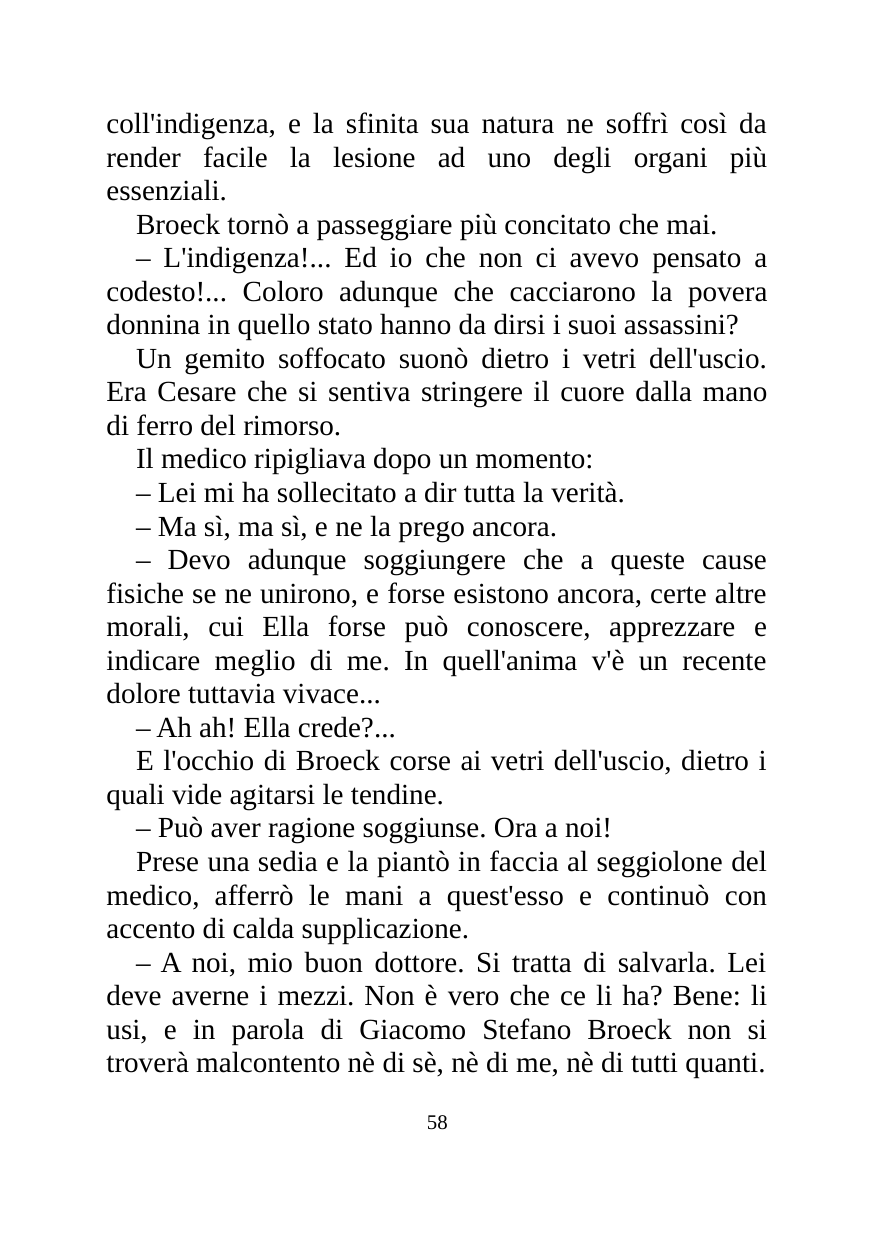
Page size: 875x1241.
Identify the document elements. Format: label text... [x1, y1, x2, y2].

text – A noi, mio buon dottore. Si tratta di salvarla. Lei deve averne i mezzi. Non è vero che ce li ha? Bene: li usi, e in parola di Giacomo Stefano Broeck non si troverà malcontento nè di sè, nè di me, nè di tutti quanti. [106, 945, 768, 1079]
text – Può aver ragione soggiunse. Ora a noi! [106, 811, 768, 844]
text Il medico ripigliava dopo un momento: [106, 442, 768, 475]
text – Devo adunque soggiungere che a queste cause fisiche se ne unirono, e forse esistono ancora, certe altre morali, cui Ella forse può conoscere, apprezzare e indicare meglio di me. In quell'anima v'è un recente dolore tuttavia vivace... [106, 542, 768, 710]
text – Lei mi ha sollecitato a dir tutta la verità. [106, 475, 768, 509]
text Broeck tornò a passeggiare più concitato che mai. [106, 207, 768, 240]
text Prese una sedia e la piantò in faccia al seggiolone del medico, afferrò le mani a quest'esso e continuò con accento di calda supplicazione. [106, 844, 768, 945]
text coll'indigenza, e la sfinita sua natura ne soffrì così da render facile la lesione ad uno degli organi più essenziali. [106, 106, 768, 207]
text – Ma sì, ma sì, e ne la prego ancora. [106, 509, 768, 542]
text – Ah ah! Ella crede?... [106, 710, 768, 743]
text Un gemito soffocato suonò dietro i vetri dell'uscio. Era Cesare che si sentiva stringere il cuore dalla mano di ferro del rimorso. [106, 341, 768, 442]
text E l'occhio di Broeck corse ai vetri dell'uscio, dietro i quali vide agitarsi le tendine. [106, 743, 768, 811]
text – L'indigenza!... Ed io che non ci avevo pensato a codesto!... Coloro adunque che cacciarono la povera donnina in quello stato hanno da dirsi i suoi assassini? [106, 240, 768, 341]
